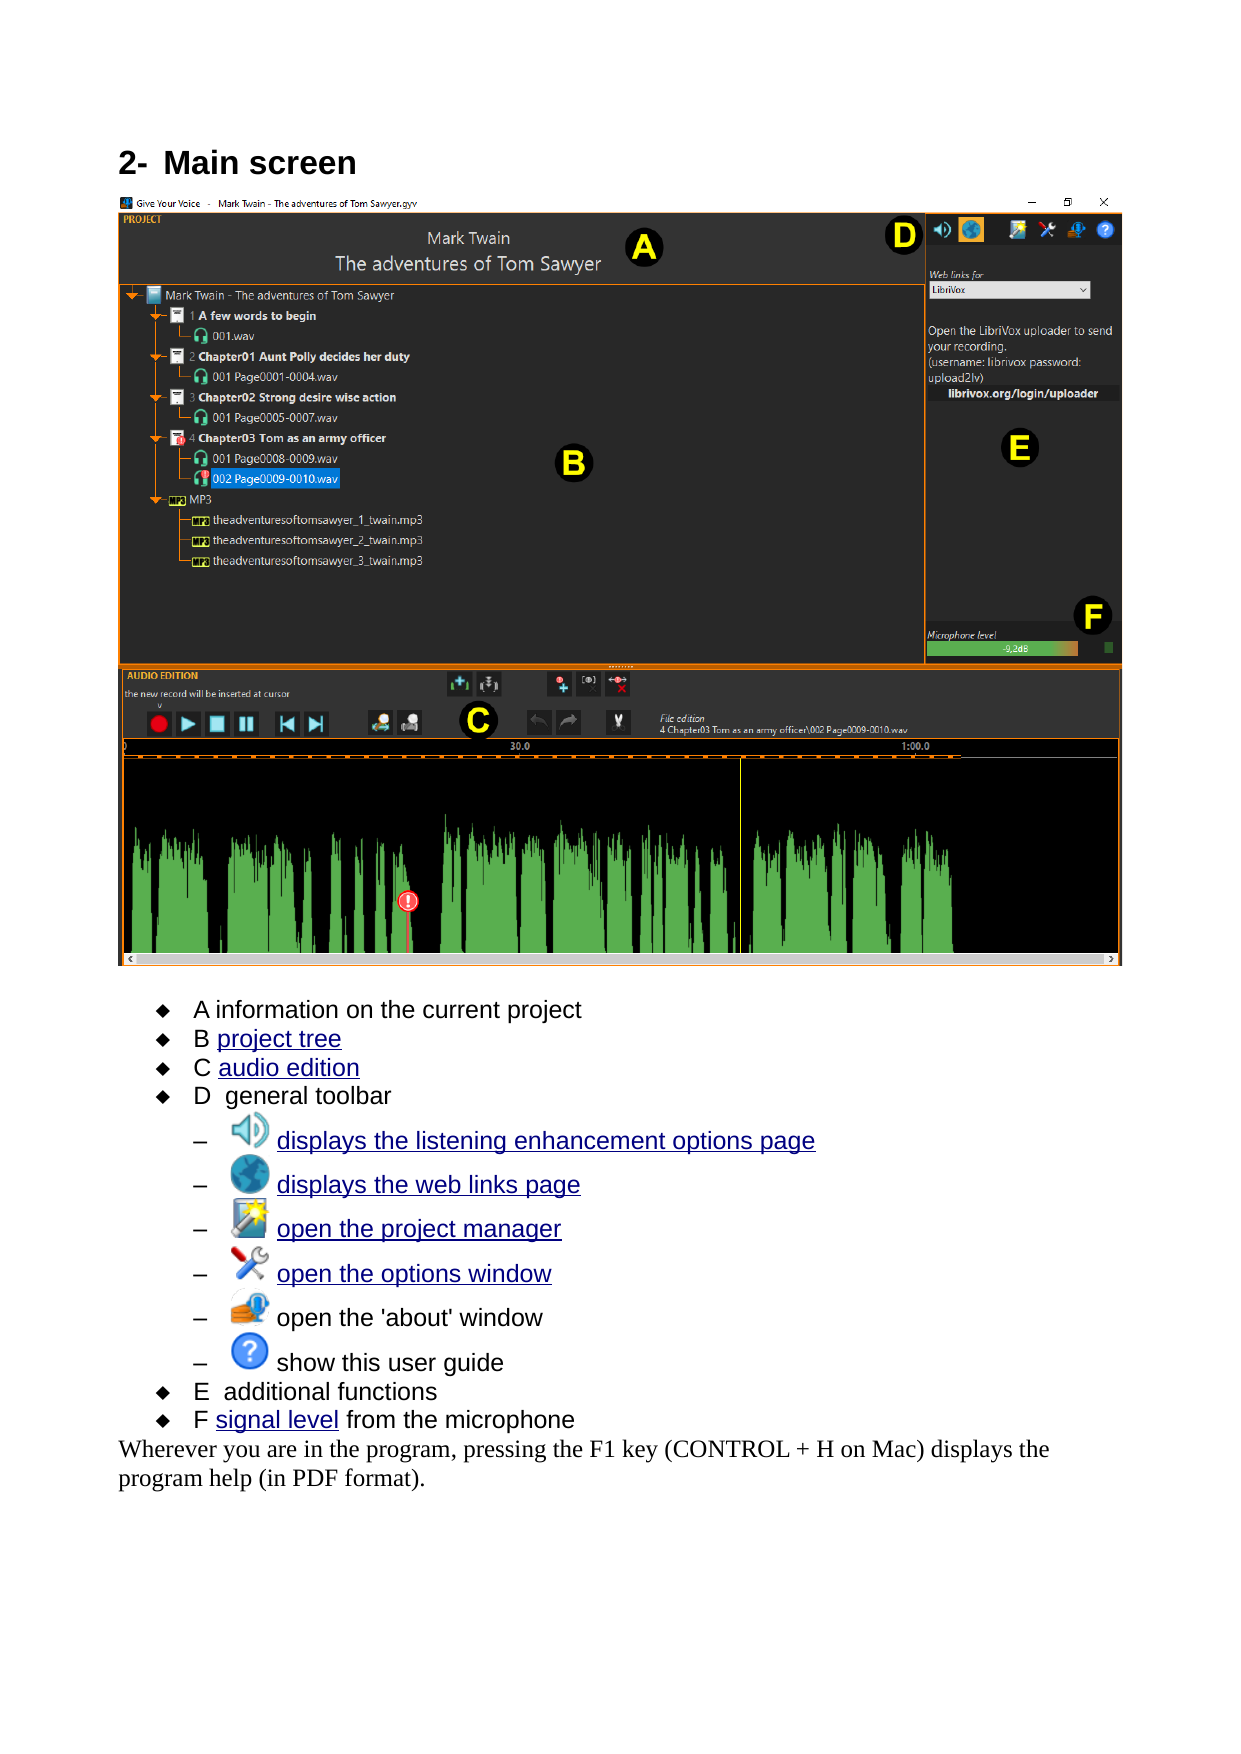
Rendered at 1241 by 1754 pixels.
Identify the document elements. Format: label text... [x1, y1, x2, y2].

list C audio edition [156, 1052, 1122, 1081]
list A information on the current project [156, 995, 1122, 1024]
list open the 'about' window [193, 1288, 1122, 1332]
subtitle Main screen [118, 143, 1122, 182]
picture [230, 1287, 270, 1327]
picture [230, 1243, 270, 1283]
list open the project manager [193, 1199, 1122, 1243]
list E additional functions [156, 1376, 1122, 1405]
picture [230, 1198, 270, 1238]
list displays the web links page [193, 1154, 1122, 1199]
list D general toolbar [156, 1081, 1122, 1110]
list displays the listening enhancement options page [193, 1110, 1122, 1154]
picture [230, 1154, 270, 1194]
picture [230, 1332, 270, 1371]
list F signal level from the microphone [156, 1405, 1122, 1434]
text Wherever you are in the program, pressing the F1 key (CONTROL + H on Mac) displays the program help (in PDF format). [118, 1434, 1122, 1492]
list show this user guide [193, 1332, 1122, 1376]
list B project tree [156, 1024, 1122, 1052]
picture [230, 1110, 270, 1150]
picture [118, 194, 1123, 966]
list open the options window [193, 1243, 1122, 1288]
